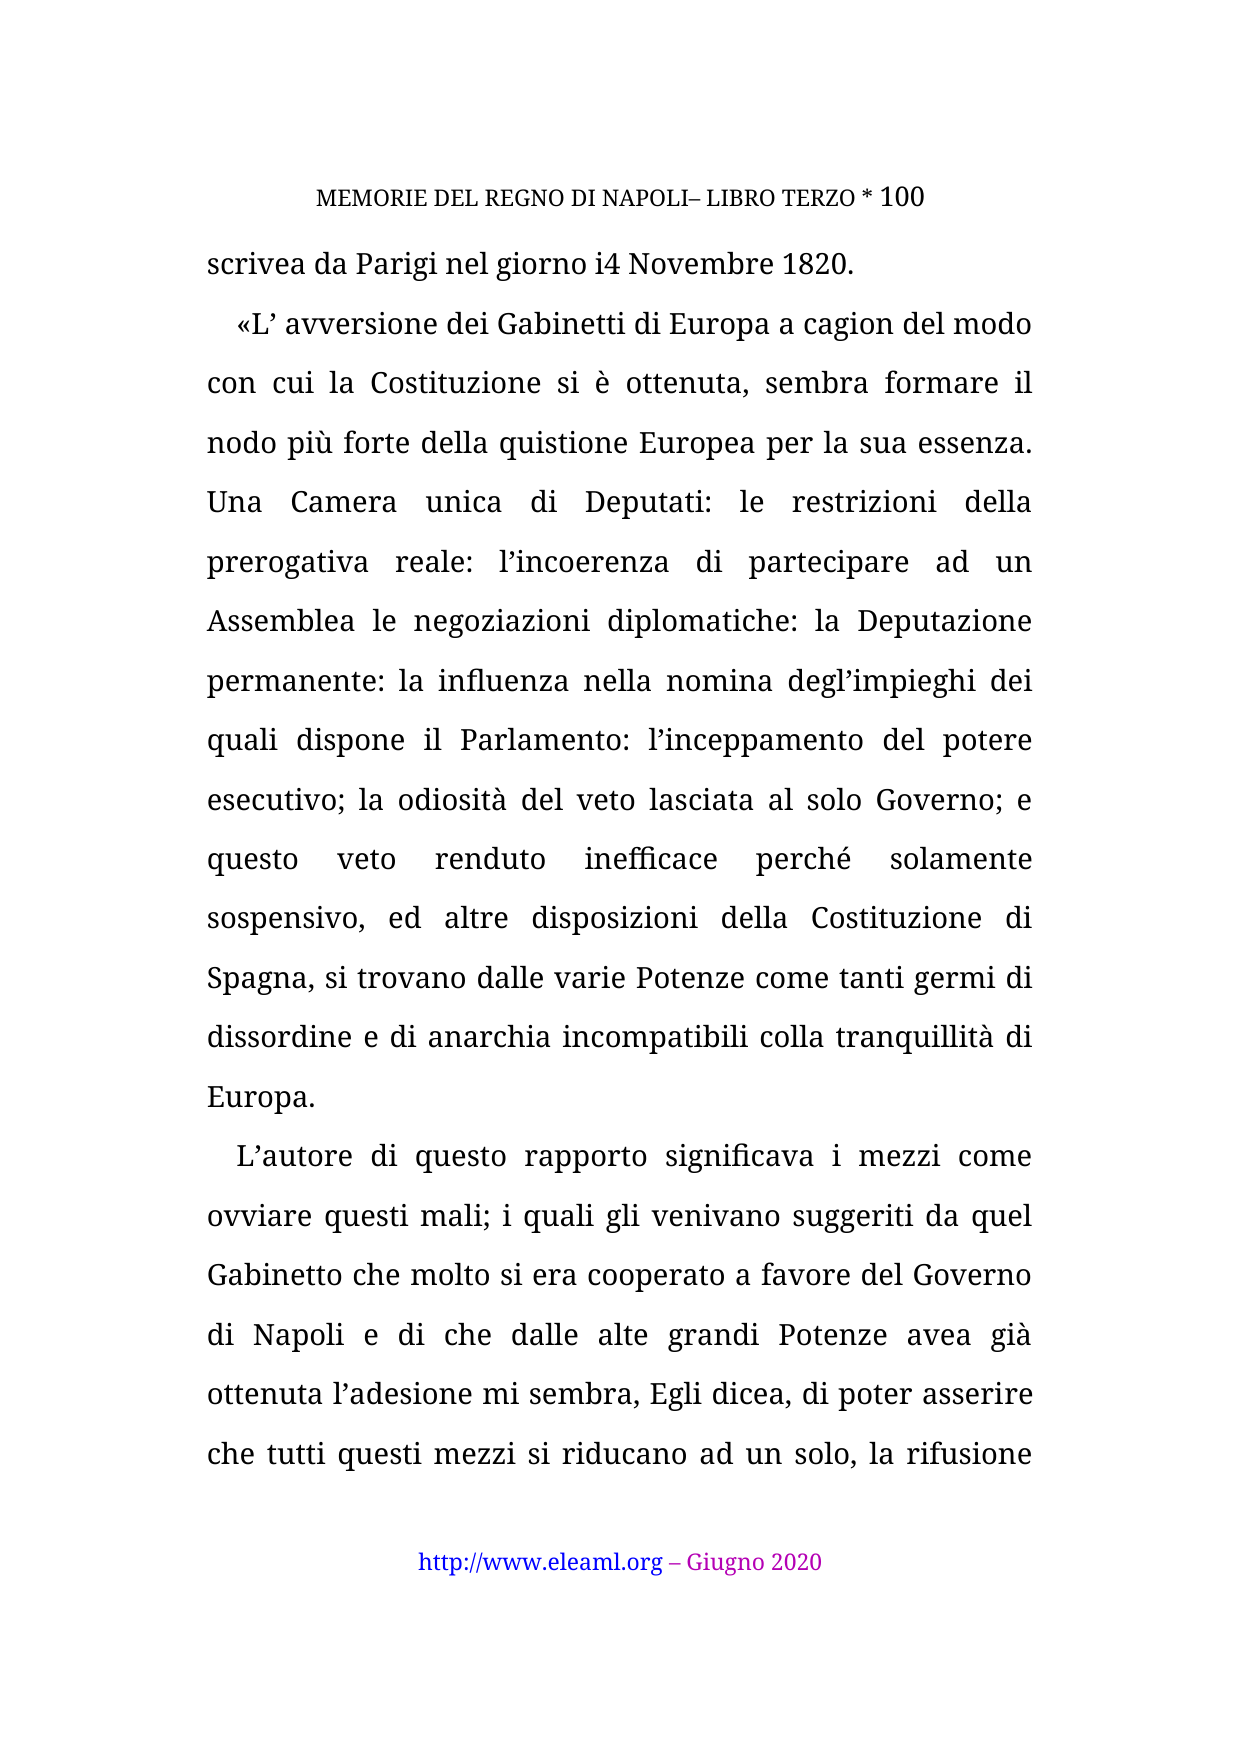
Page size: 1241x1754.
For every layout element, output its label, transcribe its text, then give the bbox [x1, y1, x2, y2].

text «L’ avversione dei Gabinetti di Europa a cagion del modo con cui la Costituzione si è ottenuta, sembra formare il nodo più forte della quistione Europea per la sua essenza. Una Camera unica di Deputati: le restrizioni della prerogativa reale: l’incoerenza di partecipare ad un Assemblea le negoziazioni diplomatiche: la Deputazione permanente: la influenza nella nomina degl’impieghi dei quali dispone il Parlamento: l’inceppamento del potere esecutivo; la odiosità del veto lasciata al solo Governo; e questo veto renduto inefficace perché solamente sospensivo, ed altre disposizioni della Costituzione di Spagna, si trovano dalle varie Potenze come tanti germi di dissordine e di anarchia incompatibili colla tranquillità di Europa. [207, 303, 1033, 1116]
text L’autore di questo rapporto significava i mezzi come ovviare questi mali; i quali gli venivano suggeriti da quel Gabinetto che molto si era cooperato a favore del Governo di Napoli e di che dalle alte grandi Potenze avea già ottenuta l’adesione mi sembra, Egli dicea, di poter asserire che tutti questi mezzi si riducano ad un solo, la rifusione [207, 1136, 1033, 1473]
text scrivea da Parigi nel giorno i4 Novembre 1820. [207, 243, 1033, 283]
